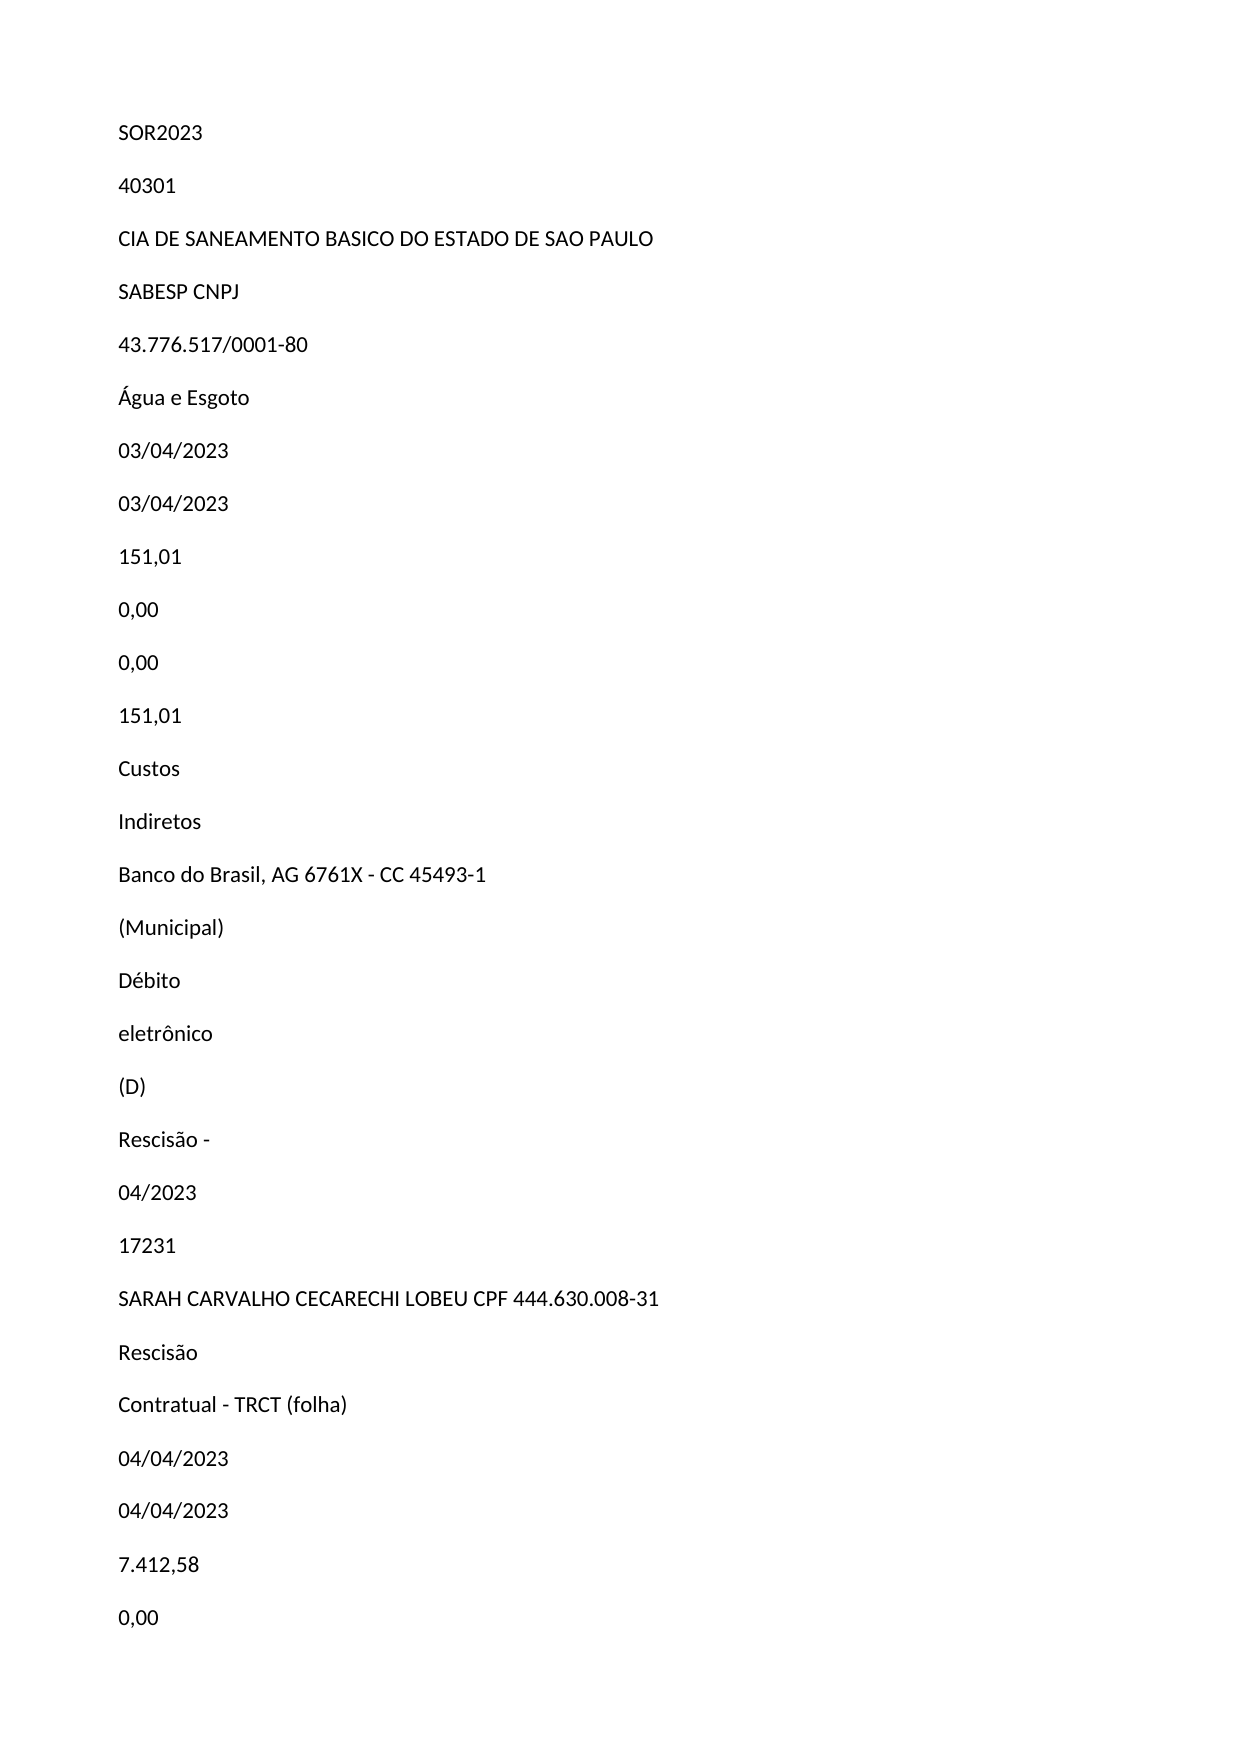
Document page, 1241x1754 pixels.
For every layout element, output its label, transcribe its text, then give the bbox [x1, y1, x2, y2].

text SOR2023 [118, 118, 1122, 146]
text 03/04/2023 [118, 489, 1122, 517]
text 7.412,58 [118, 1550, 1122, 1578]
text 43.776.517/0001-80 [118, 330, 1122, 358]
text 151,01 [118, 542, 1122, 570]
text Rescisão [118, 1338, 1122, 1366]
text Contratual - TRCT (folha) [118, 1391, 1122, 1419]
text Banco do Brasil, AG 6761X - CC 45493-1 [118, 860, 1122, 888]
text Custos [118, 754, 1122, 782]
text 40301 [118, 171, 1122, 199]
text (D) [118, 1072, 1122, 1101]
text 0,00 [118, 595, 1122, 623]
text 0,00 [118, 1603, 1122, 1631]
text CIA DE SANEAMENTO BASICO DO ESTADO DE SAO PAULO [118, 224, 1122, 252]
text 04/2023 [118, 1178, 1122, 1207]
text 17231 [118, 1232, 1122, 1259]
text 151,01 [118, 701, 1122, 729]
text eletrônico [118, 1019, 1122, 1047]
text 03/04/2023 [118, 436, 1122, 464]
text SABESP CNPJ [118, 277, 1122, 305]
text Indiretos [118, 807, 1122, 835]
text 04/04/2023 [118, 1444, 1122, 1472]
text 04/04/2023 [118, 1497, 1122, 1525]
text 0,00 [118, 648, 1122, 676]
text (Municipal) [118, 913, 1122, 941]
text Água e Esgoto [118, 383, 1122, 411]
text SARAH CARVALHO CECARECHI LOBEU CPF 444.630.008-31 [118, 1284, 1122, 1313]
text Rescisão - [118, 1126, 1122, 1153]
text Débito [118, 966, 1122, 994]
